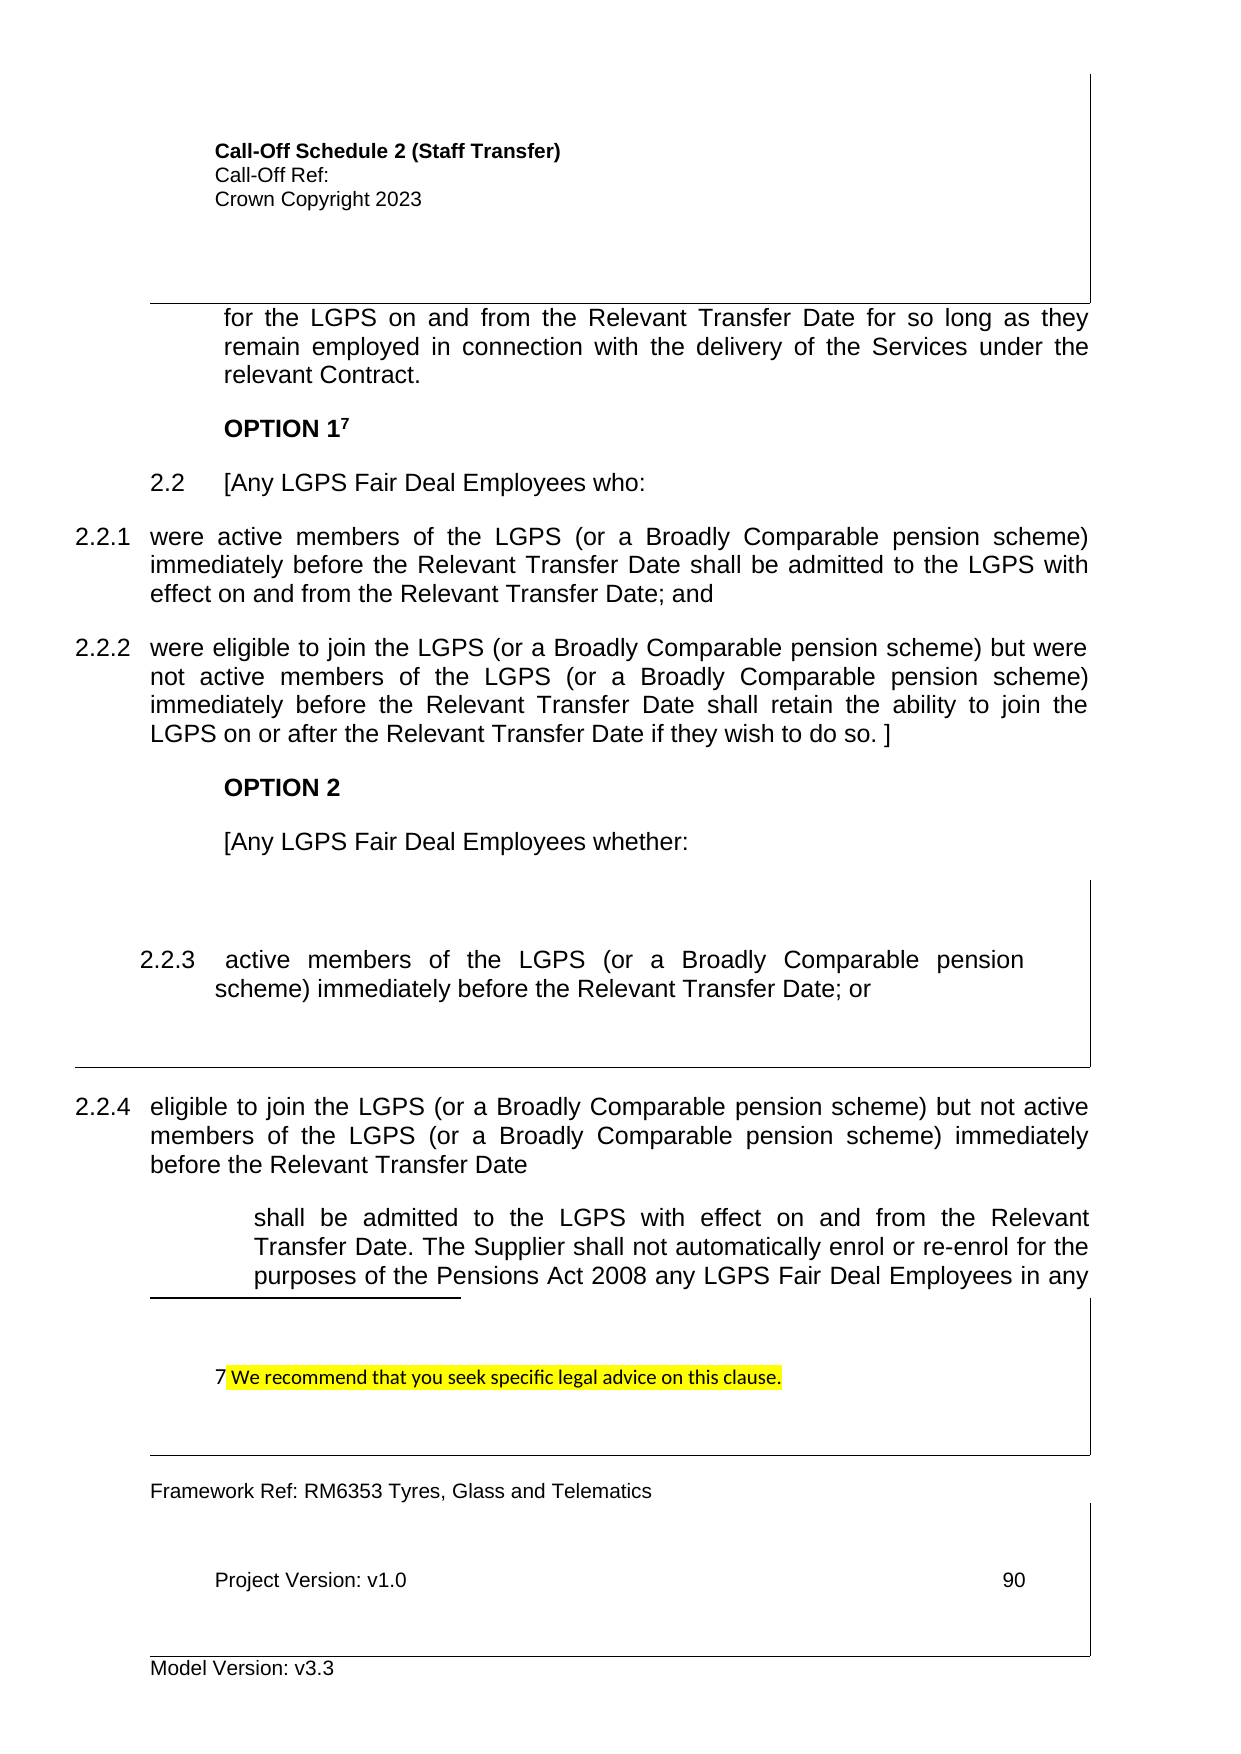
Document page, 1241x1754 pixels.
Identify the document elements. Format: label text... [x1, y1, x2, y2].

text OPTION 2 [224, 773, 1090, 802]
text We recommend that you seek specific legal advice on this clause. [150, 1298, 1090, 1455]
list for the LGPS on and from the Relevant Transfer Date for so long as they remain employed in connection with the delivery of the Services under the relevant Contract. [150, 303, 1090, 389]
list were active members of the LGPS (or a Broadly Comparable pension scheme) immediately before the Relevant Transfer Date shall be admitted to the LGPS with effect on and from the Relevant Transfer Date; and [75, 522, 1090, 608]
text OPTION 1 [224, 414, 1090, 443]
list [Any LGPS Fair Deal Employees who: [150, 468, 1090, 497]
list eligible to join the LGPS (or a Broadly Comparable pension scheme) but not active members of the LGPS (or a Broadly Comparable pension scheme) immediately before the Relevant Transfer Date [75, 1092, 1090, 1178]
list were eligible to join the LGPS (or a Broadly Comparable pension scheme) but were not active members of the LGPS (or a Broadly Comparable pension scheme) immediately before the Relevant Transfer Date shall retain the ability to join the LGPS on or after the Relevant Transfer Date if they wish to do so. ] [75, 633, 1090, 748]
text shall be admitted to the LGPS with effect on and from the Relevant Transfer Date. The Supplier shall not automatically enrol or re-enrol for the purposes of the Pensions Act 2008 any LGPS Fair Deal Employees in any [253, 1203, 1090, 1289]
list active members of the LGPS (or a Broadly Comparable pension scheme) immediately before the Relevant Transfer Date; or [75, 880, 1090, 1067]
text [Any LGPS Fair Deal Employees whether: [224, 827, 1090, 855]
